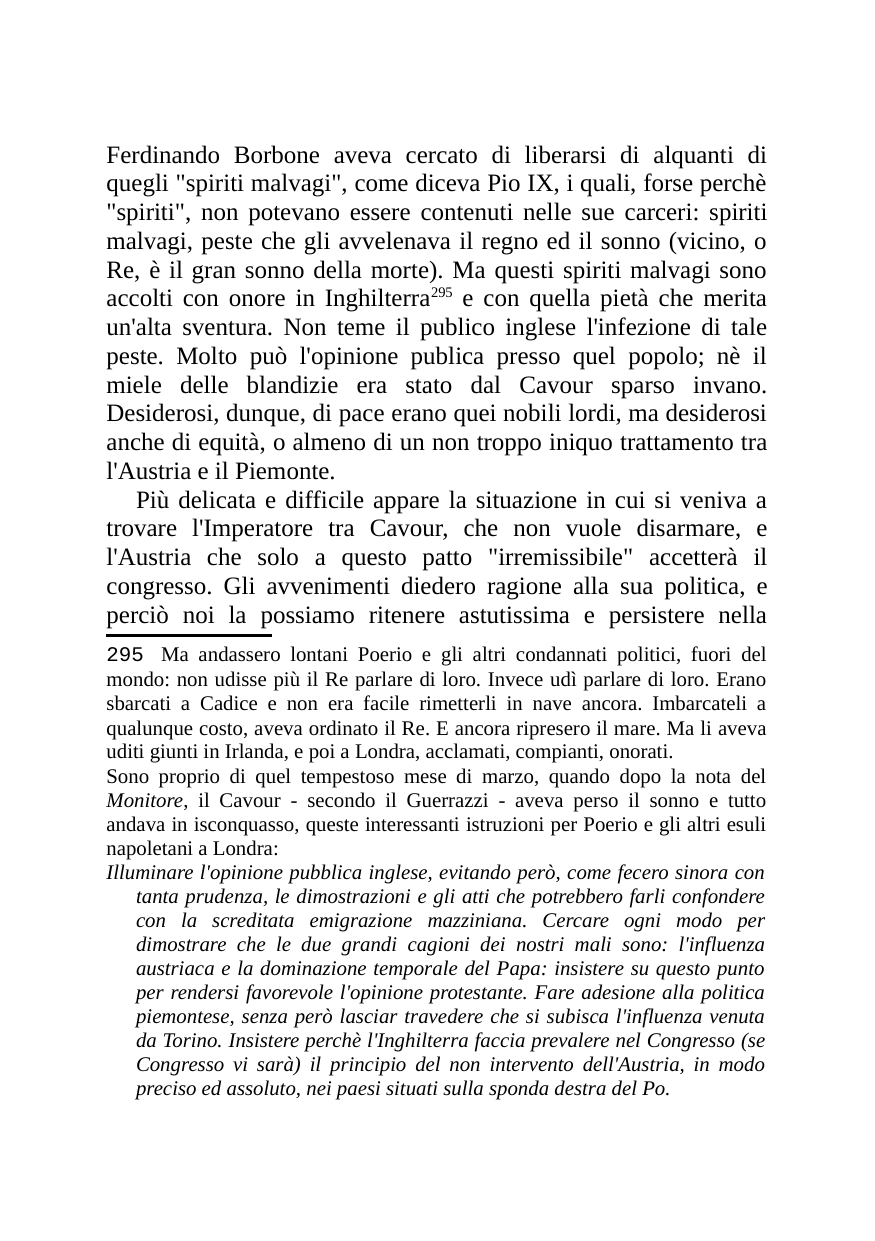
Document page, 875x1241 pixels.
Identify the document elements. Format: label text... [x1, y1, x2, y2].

text Illuminare l'opinione pubblica inglese, evitando però, come fecero sinora con tanta prudenza, le dimostrazioni e gli atti che potrebbero farli confondere con la screditata emigrazione mazziniana. Cercare ogni modo per dimostrare che le due grandi cagioni dei nostri mali sono: l'influenza austriaca e la dominazione temporale del Papa: insistere su questo punto per rendersi favorevole l'opinione protestante. Fare adesione alla politica piemontese, senza però lasciar travedere che si subisca l'influenza venuta da Torino. Insistere perchè l'Inghilterra faccia prevalere nel Congresso (se Congresso vi sarà) il principio del non intervento dell'Austria, in modo preciso ed assoluto, nei paesi situati sulla sponda destra del Po. [106, 860, 768, 1100]
text Sono proprio di quel tempestoso mese di marzo, quando dopo la nota del Monitore, il Cavour - secondo il Guerrazzi - aveva perso il sonno e tutto andava in isconquasso, queste interessanti istruzioni per Poerio e gli altri esuli napoletani a Londra: [106, 763, 768, 860]
text Ferdinando Borbone aveva cercato di liberarsi di alquanti di quegli "spiriti malvagi", come diceva Pio IX, i quali, forse perchè "spiriti", non potevano essere contenuti nelle sue carceri: spiriti malvagi, peste che gli avvelenava il regno ed il sonno (vicino, o Re, è il gran sonno della morte). Ma questi spiriti malvagi sono accolti con onore in Inghilterra e con quella pietà che merita un'alta sventura. Non teme il publico inglese l'infezione di tale peste. Molto può l'opinione publica presso quel popolo; nè il miele delle blandizie era stato dal Cavour sparso invano. Desiderosi, dunque, di pace erano quei nobili lordi, ma desiderosi anche di equità, o almeno di un non troppo iniquo trattamento tra l'Austria e il Piemonte. [106, 140, 768, 485]
text Più delicata e difficile appare la situazione in cui si veniva a trovare l'Imperatore tra Cavour, che non vuole disarmare, e l'Austria che solo a questo patto "irremissibile" accetterà il congresso. Gli avvenimenti diedero ragione alla sua politica, e perciò noi la possiamo ritenere astutissima e persistere nella [106, 485, 768, 628]
text Ma andassero lontani Poerio e gli altri condannati politici, fuori del mondo: non udisse più il Re parlare di loro. Invece udì parlare di loro. Erano sbarcati a Cadice e non era facile rimetterli in nave ancora. Imbarcateli a qualunque costo, aveva ordinato il Re. E ancora ripresero il mare. Ma li aveva uditi giunti in Irlanda, e poi a Londra, acclamati, compianti, onorati. [106, 642, 768, 763]
